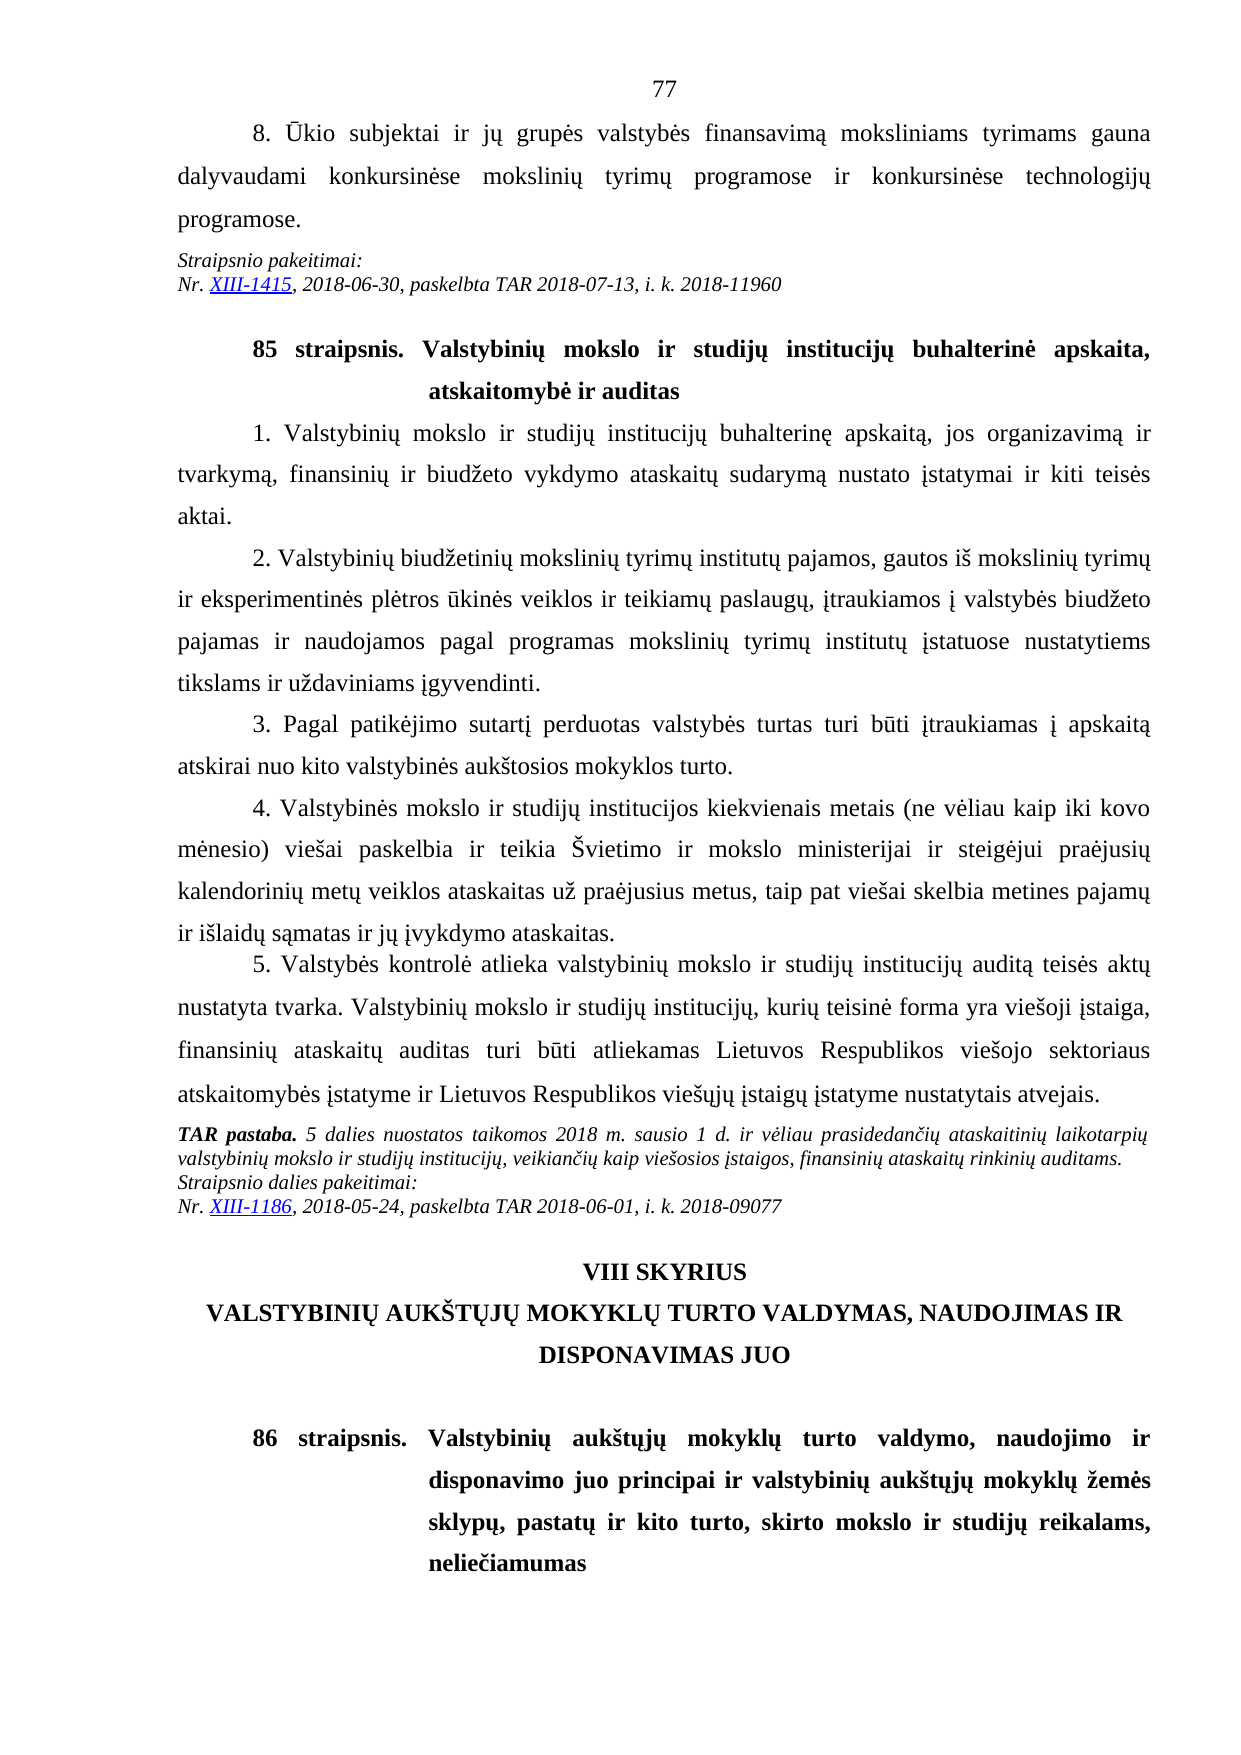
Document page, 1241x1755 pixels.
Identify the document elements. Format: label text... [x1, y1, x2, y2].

text 8. Ūkio subjektai ir jų grupės valstybės finansavimą moksliniams tyrimams gauna dalyvaudami konkursinėse mokslinių tyrimų programose ir konkursinėse technologijų programose. [177, 118, 1152, 233]
text 1. Valstybinių mokslo ir studijų institucijų buhalterinę apskaitą, jos organizavimą ir tvarkymą, finansinių ir biudžeto vykdymo ataskaitų sudarymą nustato įstatymai ir kiti teisės aktai. [177, 408, 1152, 533]
text 4. Valstybinės mokslo ir studijų institucijos kiekvienais metais (ne vėliau kaip iki kovo mėnesio) viešai paskelbia ir teikia Švietimo ir mokslo ministerijai ir steigėjui praėjusių kalendorinių metų veiklos ataskaitas už praėjusius metus, taip pat viešai skelbia metines pajamų ir išlaidų sąmatas ir jų įvykdymo ataskaitas. [177, 783, 1152, 949]
text 85 straipsnis. Valstybinių mokslo ir studijų institucijų buhalterinė apskaita, atskaitomybė ir auditas [252, 324, 1152, 408]
text TAR pastaba. 5 dalies nuostatos taikomos 2018 m. sausio 1 d. ir vėliau prasidedančių ataskaitinių laikotarpių valstybinių mokslo ir studijų institucijų, veikiančių kaip viešosios įstaigos, finansinių ataskaitų rinkinių auditams. [177, 1122, 1152, 1170]
text 86 straipsnis. Valstybinių aukštųjų mokyklų turto valdymo, naudojimo ir disponavimo juo principai ir valstybinių aukštųjų mokyklų žemės sklypų, pastatų ir kito turto, skirto mokslo ir studijų reikalams, neliečiamumas [252, 1413, 1152, 1580]
text VALSTYBINIŲ AUKŠTŲJŲ MOKYKLŲ TURTO VALDYMAS, NAUDOJIMAS IR DISPONAVIMAS JUO [177, 1288, 1152, 1372]
text VIII SKYRIUS [177, 1247, 1152, 1288]
text Nr. XIII-1415, 2018-06-30, paskelbta TAR 2018-07-13, i. k. 2018-11960 [177, 272, 1152, 296]
text Nr. XIII-1186, 2018-05-24, paskelbta TAR 2018-06-01, i. k. 2018-09077 [177, 1194, 1152, 1218]
text 5. Valstybės kontrolė atlieka valstybinių mokslo ir studijų institucijų auditą teisės aktų nustatyta tvarka. Valstybinių mokslo ir studijų institucijų, kurių teisinė forma yra viešoji įstaiga, finansinių ataskaitų auditas turi būti atliekamas Lietuvos Respublikos viešojo sektoriaus atskaitomybės įstatyme ir Lietuvos Respublikos viešųjų įstaigų įstatyme nustatytais atvejais. [177, 949, 1152, 1107]
text Straipsnio dalies pakeitimai: [177, 1170, 1152, 1194]
text 3. Pagal patikėjimo sutartį perduotas valstybės turtas turi būti įtraukiamas į apskaitą atskirai nuo kito valstybinės aukštosios mokyklos turto. [177, 699, 1152, 783]
text 2. Valstybinių biudžetinių mokslinių tyrimų institutų pajamos, gautos iš mokslinių tyrimų ir eksperimentinės plėtros ūkinės veiklos ir teikiamų paslaugų, įtraukiamos į valstybės biudžeto pajamas ir naudojamos pagal programas mokslinių tyrimų institutų įstatuose nustatytiems tikslams ir uždaviniams įgyvendinti. [177, 533, 1152, 699]
text Straipsnio pakeitimai: [177, 247, 1152, 272]
